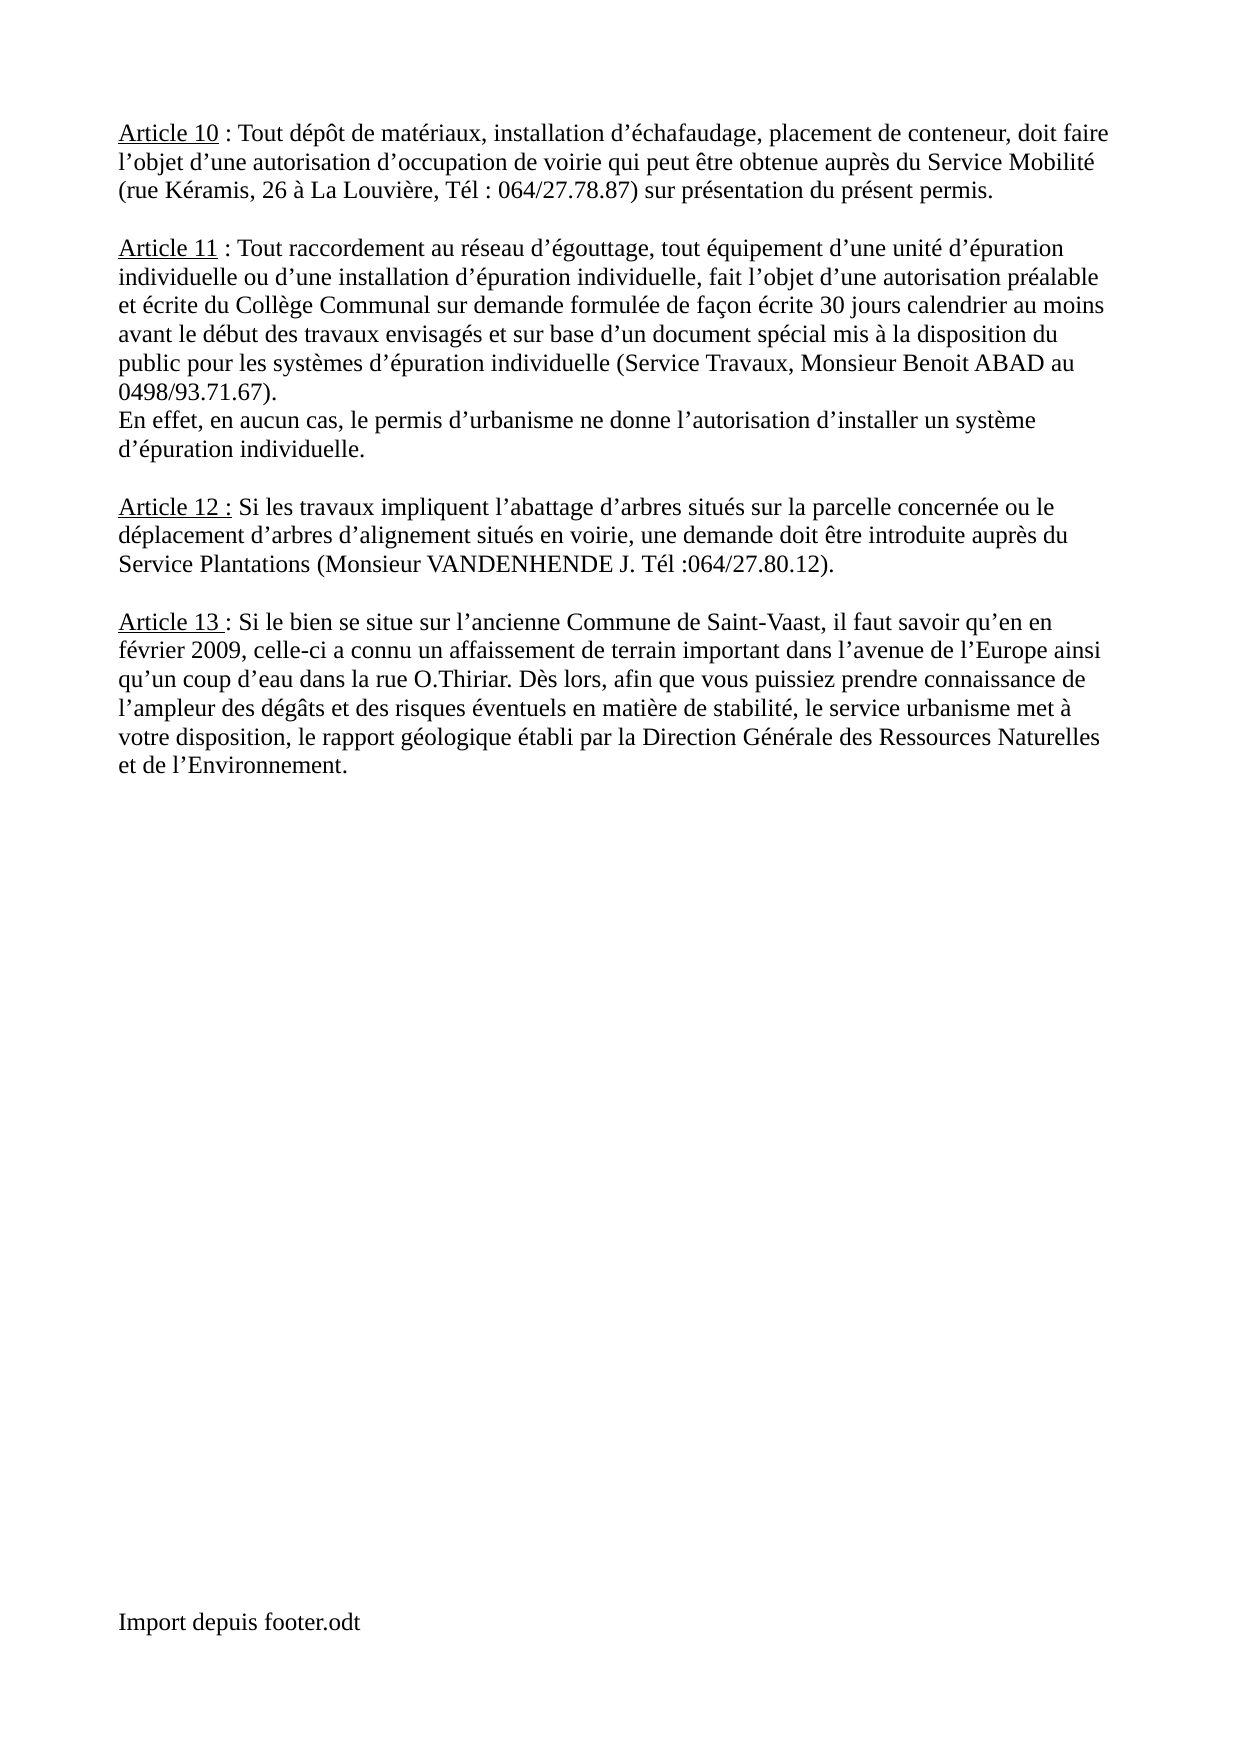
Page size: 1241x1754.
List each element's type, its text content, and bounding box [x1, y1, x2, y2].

text Article 12 : Si les travaux impliquent l’abattage d’arbres situés sur la parcelle concernée ou le déplacement d’arbres d’alignement situés en voirie, une demande doit être introduite auprès du Service Plantations (Monsieur VANDENHENDE J. Tél :064/27.80.12). [118, 492, 1122, 578]
text Article 13 : Si le bien se situe sur l’ancienne Commune de Saint-Vaast, il faut savoir qu’en en février 2009, celle-ci a connu un affaissement de terrain important dans l’avenue de l’Europe ainsi qu’un coup d’eau dans la rue O.Thiriar. Dès lors, afin que vous puissiez prendre connaissance de l’ampleur des dégâts et des risques éventuels en matière de stabilité, le service urbanisme met à votre disposition, le rapport géologique établi par la Direction Générale des Ressources Naturelles et de l’Environnement. [118, 607, 1122, 779]
text En effet, en aucun cas, le permis d’urbanisme ne donne l’autorisation d’installer un système d’épuration individuelle. [118, 406, 1122, 463]
text Article 10 : Tout dépôt de matériaux, installation d’échafaudage, placement de conteneur, doit faire l’objet d’une autorisation d’occupation de voirie qui peut être obtenue auprès du Service Mobilité (rue Kéramis, 26 à La Louvière, Tél : 064/27.78.87) sur présentation du présent permis. [118, 118, 1122, 204]
text Article 11 : Tout raccordement au réseau d’égouttage, tout équipement d’une unité d’épuration individuelle ou d’une installation d’épuration individuelle, fait l’objet d’une autorisation préalable et écrite du Collège Communal sur demande formulée de façon écrite 30 jours calendrier au moins avant le début des travaux envisagés et sur base d’un document spécial mis à la disposition du public pour les systèmes d’épuration individuelle (Service Travaux, Monsieur Benoit ABAD au 0498/93.71.67). [118, 233, 1122, 406]
